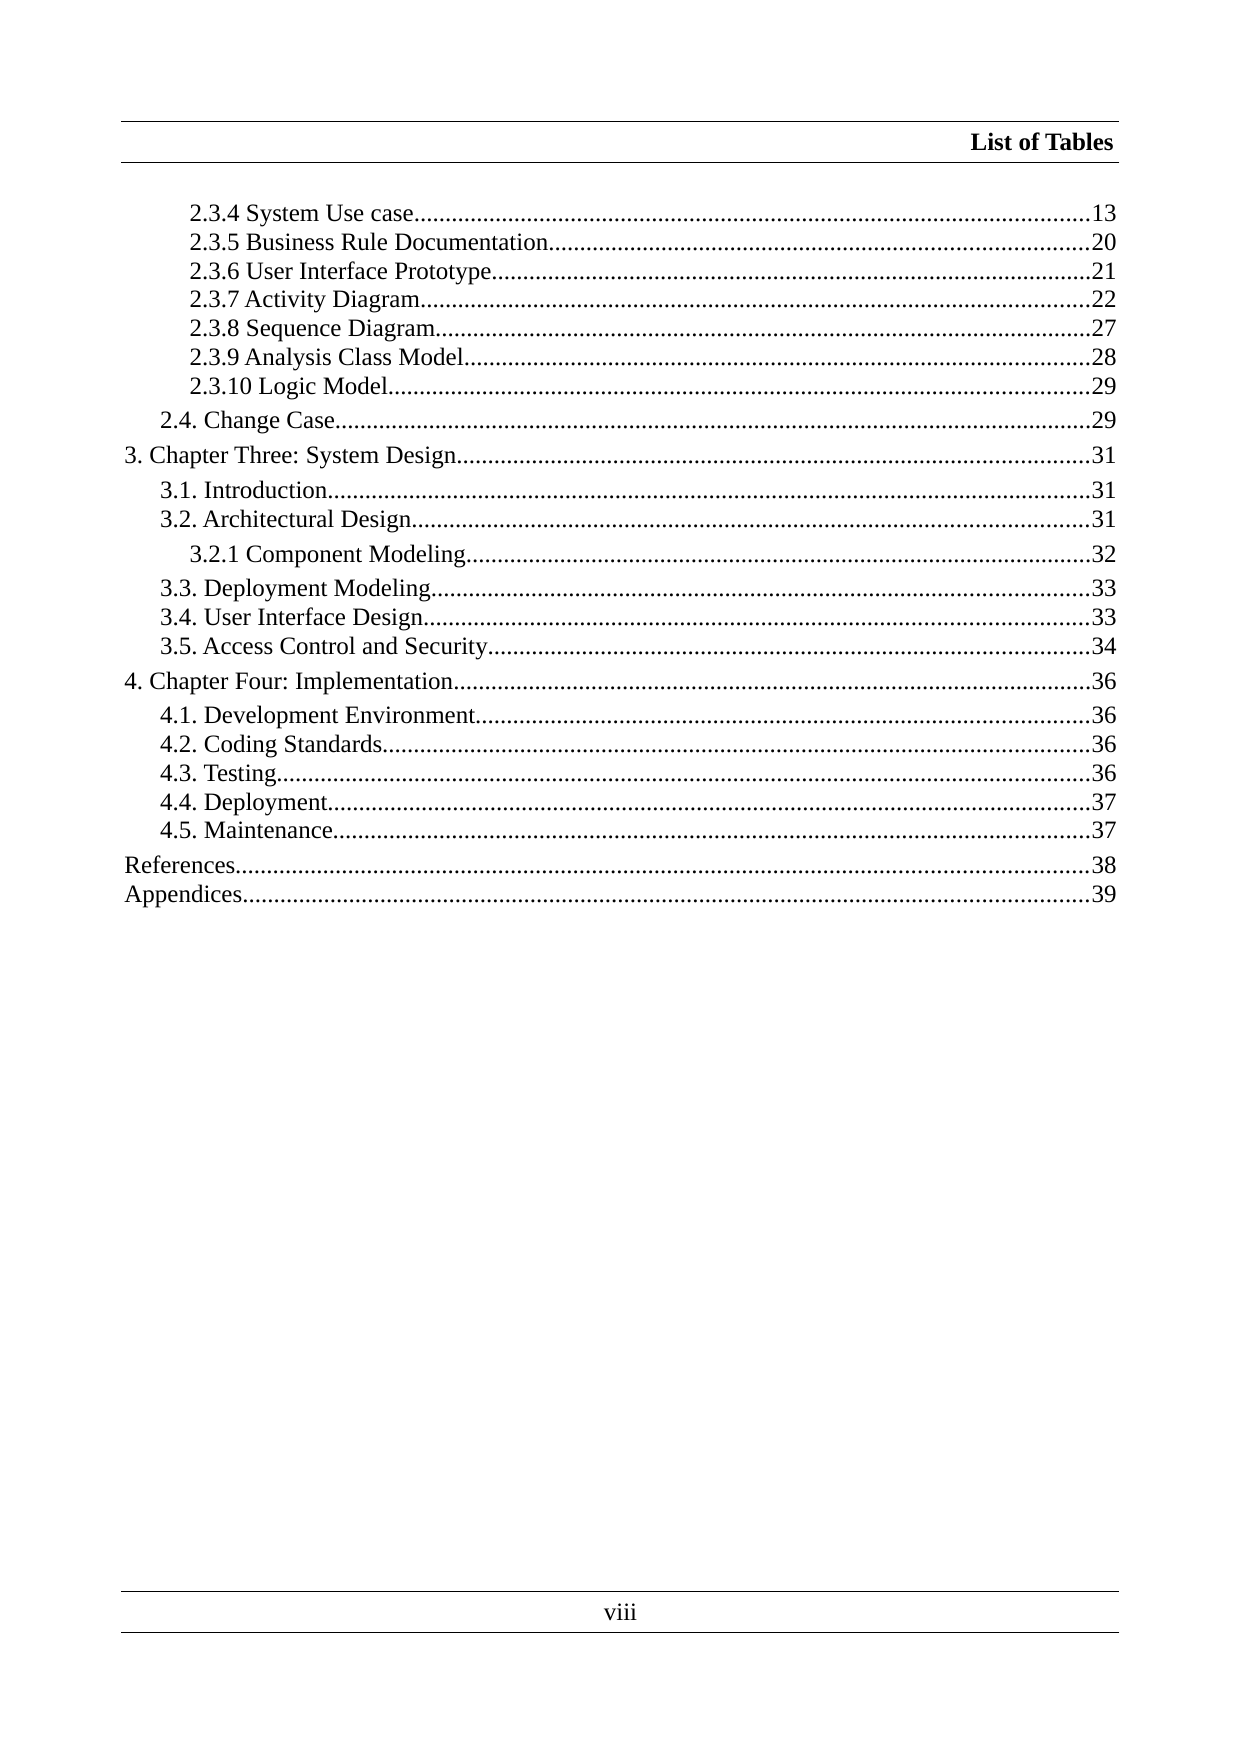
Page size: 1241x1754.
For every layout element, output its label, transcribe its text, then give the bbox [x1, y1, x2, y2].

text 2.3.9 Analysis Class Model 28 [180, 342, 1119, 371]
text 3. Chapter Three: System Design 31 [121, 437, 1119, 472]
text 3.5. Access Control and Security 34 [151, 631, 1119, 663]
text 2.3.4 System Use case 13 [180, 195, 1119, 227]
text 4.1. Development Environment 36 [151, 697, 1119, 729]
text 4.3. Testing 36 [151, 758, 1119, 787]
text 2.3.7 Activity Diagram 22 [180, 284, 1119, 313]
text 2.3.8 Sequence Diagram 27 [180, 313, 1119, 342]
text 2.3.10 Logic Model 29 [180, 371, 1119, 402]
text 2.3.6 User Interface Prototype 21 [180, 256, 1119, 284]
text References 38 [121, 847, 1119, 879]
text 3.2. Architectural Design 31 [151, 504, 1119, 536]
text 4.2. Coding Standards 36 [151, 729, 1119, 758]
text 4. Chapter Four: Implementation 36 [121, 663, 1119, 697]
text 4.4. Deployment 37 [151, 787, 1119, 816]
text Appendices 39 [121, 879, 1119, 911]
text 2.4. Change Case 29 [151, 402, 1119, 437]
text 4.5. Maintenance 37 [151, 816, 1119, 847]
text 2.3.5 Business Rule Documentation 20 [180, 227, 1119, 256]
text 3.2.1 Component Modeling 32 [180, 536, 1119, 570]
text 3.4. User Interface Design 33 [151, 602, 1119, 631]
text 3.1. Introduction 31 [151, 472, 1119, 504]
text 3.3. Deployment Modeling 33 [151, 570, 1119, 602]
